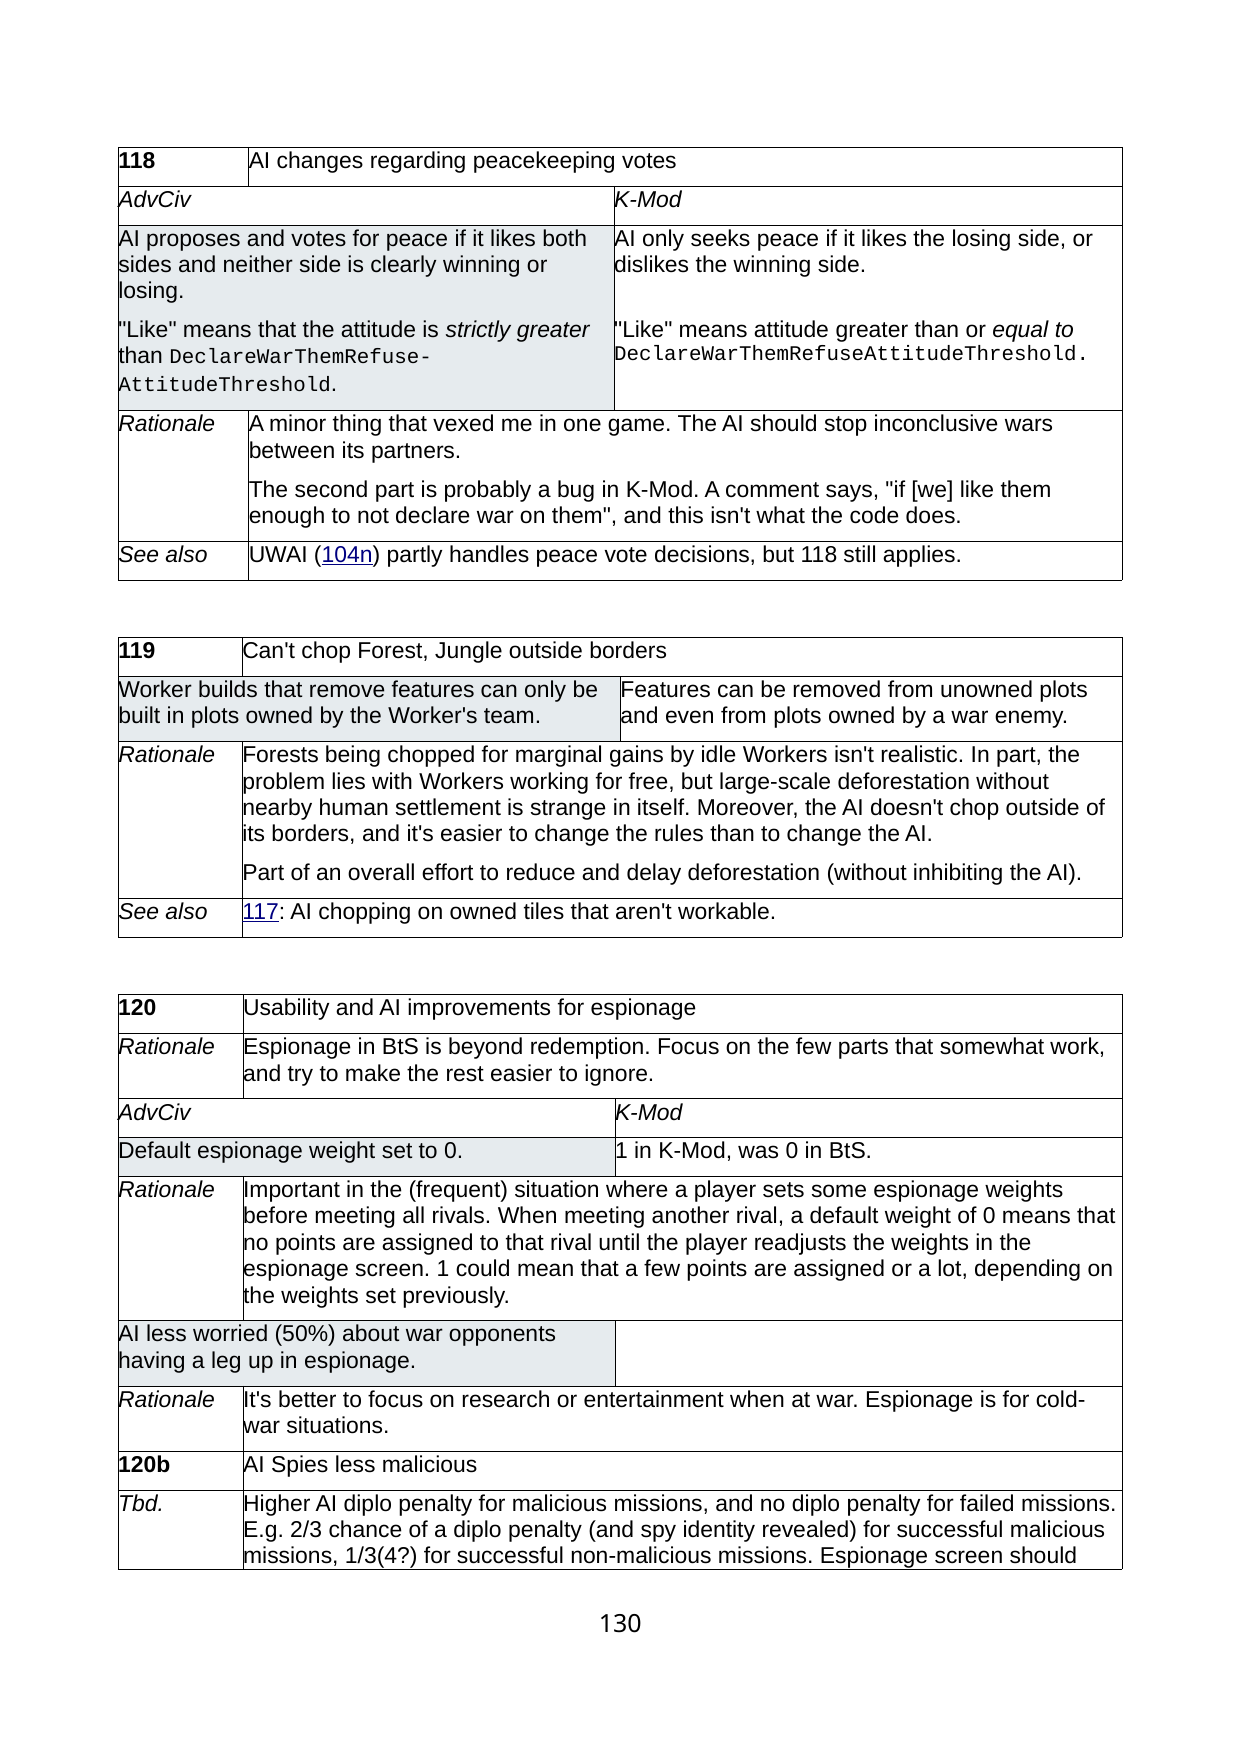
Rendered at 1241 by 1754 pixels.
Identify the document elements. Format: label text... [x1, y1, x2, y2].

table_cell AI less worried (50%) about war opponents having a leg up in espionage. [119, 1321, 615, 1386]
table_cell Espionage in BtS is beyond redemption. Focus on the few parts that somewhat work, and try to make the rest easier to ignore. [244, 1034, 1122, 1098]
table_cell Rationale [119, 1387, 243, 1451]
table_cell 120b [119, 1452, 243, 1489]
table_cell Forests being chopped for marginal gains by idle Workers isn't realistic. In part, the problem lies with Workers working for free, but large-scale deforestation without nearby human settlement is strange in itself. Moreover, the AI doesn't chop outside of its borders, and it's easier to change the rules than to change the AI. Part of an overall effort to reduce and delay deforestation (without inhibiting the AI). [243, 742, 1122, 898]
table_cell [616, 1321, 1122, 1386]
table_cell AdvCiv [119, 187, 614, 224]
table_cell K-Mod [615, 187, 1122, 224]
table_cell AI proposes and votes for peace if it likes both sides and neither side is clearly winning or losing. "Like" means that the attitude is strictly greater than DeclareWarThemRefuse­AttitudeThreshold. [119, 226, 614, 410]
table_header 118 [119, 148, 248, 186]
table_cell A minor thing that vexed me in one game. The AI should stop inconclusive wars between its partners. The second part is probably a bug in K-Mod. A comment says, "if [we] like them enough to not declare war on them", and this isn't what the code does. [249, 411, 1122, 541]
table_cell 1 in K-Mod, was 0 in BtS. [616, 1138, 1122, 1176]
table_cell AI only seeks peace if it likes the losing side, or dislikes the winning side. "Like" means attitude greater than or equal to DeclareWarThemRefuse­AttitudeThreshold. [615, 226, 1122, 410]
table_cell AI Spies less malicious [244, 1452, 1122, 1489]
table_cell Rationale [119, 1177, 243, 1320]
table_header 120 [119, 995, 243, 1033]
table_cell Features can be removed from unowned plots and even from plots owned by a war enemy. [621, 677, 1122, 741]
table_header 119 [119, 638, 242, 676]
table_cell UWAI (104n) partly handles peace vote decisions, but 118 still applies. [249, 542, 1122, 579]
table_cell It's better to focus on research or entertainment when at war. Espionage is for cold-war situations. [244, 1387, 1122, 1451]
table_cell K-Mod [616, 1099, 1122, 1137]
table_cell AdvCiv [119, 1099, 615, 1137]
table_cell Rationale [119, 411, 248, 541]
table_cell Default espionage weight set to 0. [119, 1138, 615, 1176]
table_cell See also [119, 542, 248, 579]
table_cell 117: AI chopping on owned tiles that aren't workable. [243, 899, 1122, 937]
table_header Can't chop Forest, Jungle outside borders [243, 638, 1122, 676]
table_cell Important in the (frequent) situation where a player sets some espionage weights before meeting all rivals. When meeting another rival, a default weight of 0 means that no points are assigned to that rival until the player readjusts the weights in the espionage screen. 1 could mean that a few points are assigned or a lot, depending on the weights set previously. [244, 1177, 1122, 1320]
table_cell Higher AI diplo penalty for malicious missions, and no diplo penalty for failed missions. E.g. 2/3 chance of a diplo penalty (and spy identity revealed) for successful malicious missions, 1/3(4?) for successful non-malicious missions. Espionage screen should [244, 1491, 1122, 1569]
table_header Usability and AI improvements for espionage [244, 995, 1122, 1033]
table_cell Tbd. [119, 1491, 243, 1569]
table_header AI changes regarding peacekeeping votes [249, 148, 1122, 186]
table_cell Worker builds that remove features can only be built in plots owned by the Worker's team. [119, 677, 620, 741]
table_cell Rationale [119, 1034, 243, 1098]
table_cell See also [119, 899, 242, 937]
table_cell Rationale [119, 742, 242, 898]
